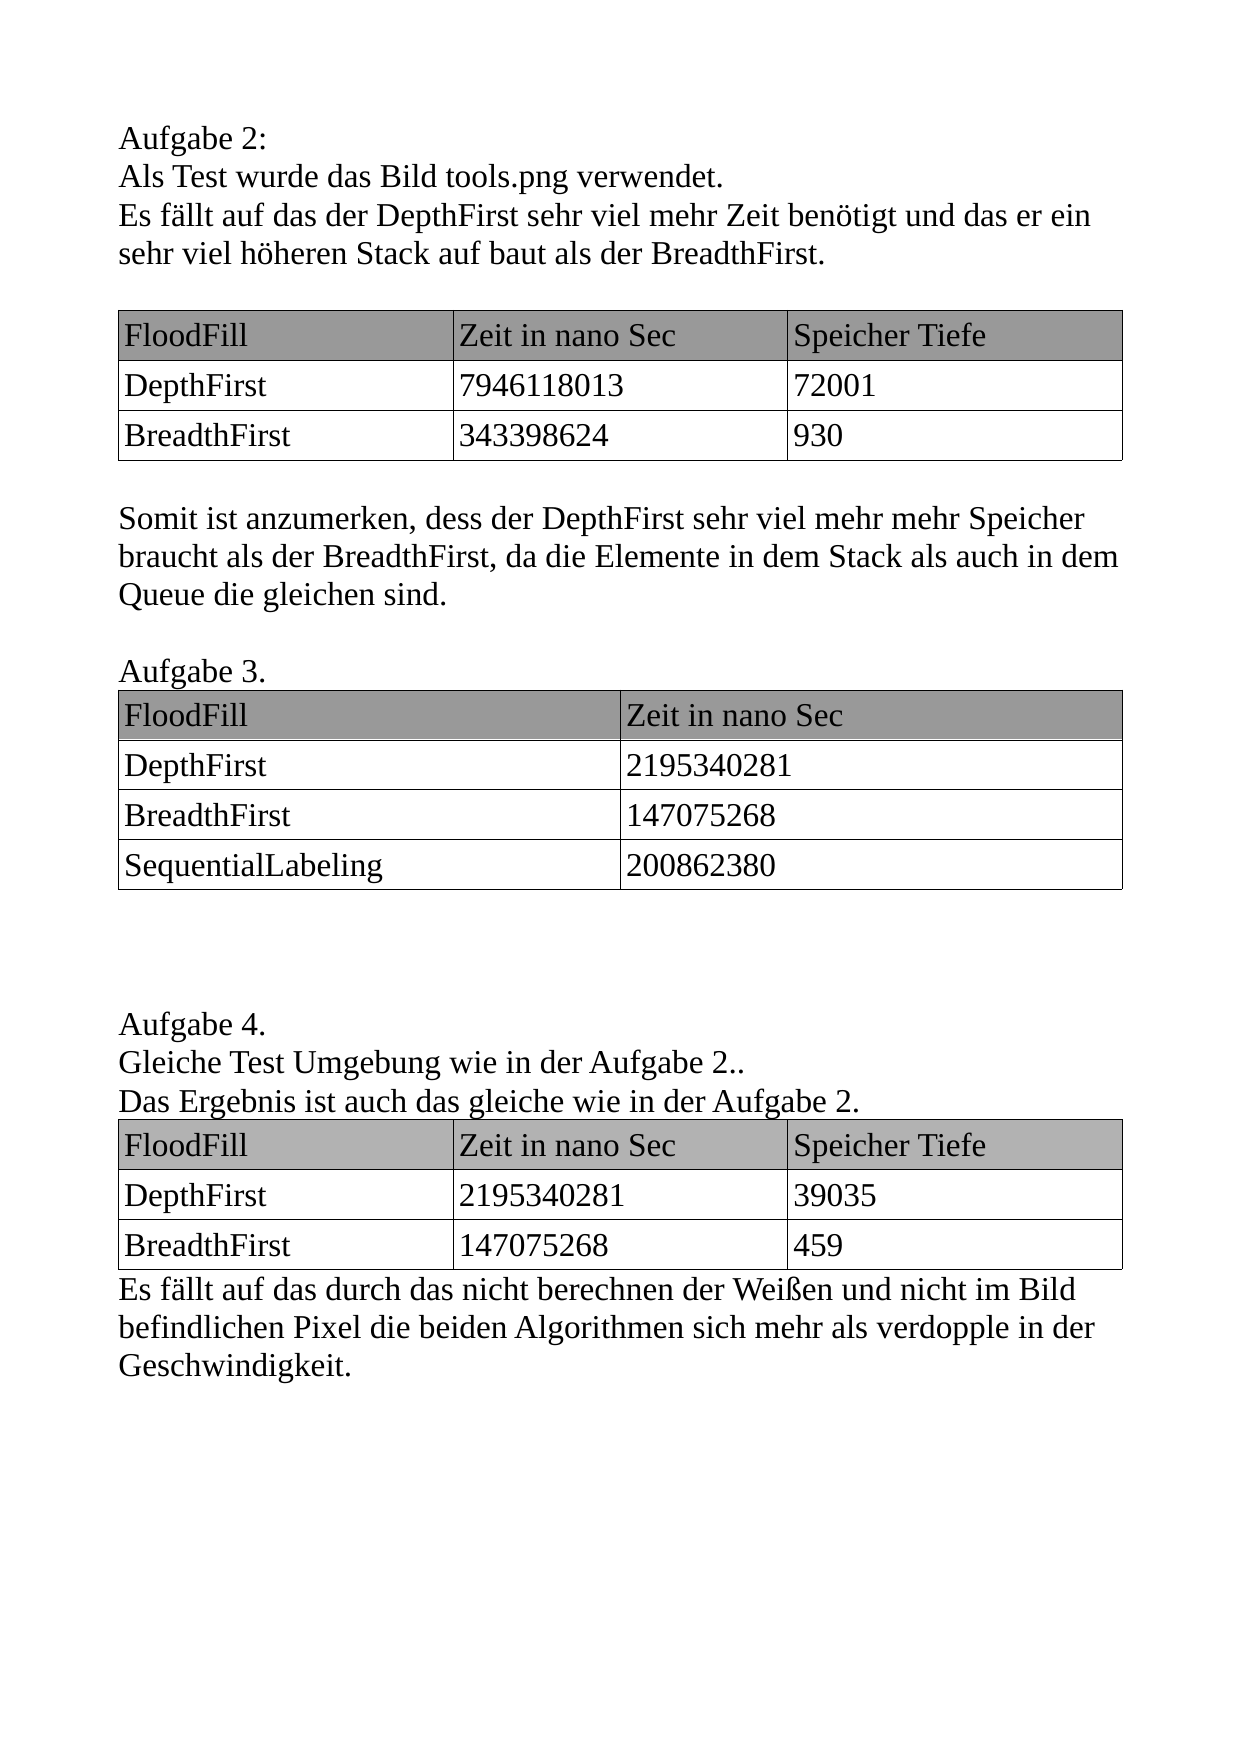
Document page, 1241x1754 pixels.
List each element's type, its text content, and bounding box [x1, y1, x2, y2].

table_header Zeit in nano Sec [454, 1120, 787, 1169]
table_header Zeit in nano Sec [621, 691, 1122, 739]
text Aufgabe 4. [118, 1004, 1122, 1043]
table_cell 7946118013 [454, 361, 787, 409]
table_header Speicher Tiefe [788, 1120, 1122, 1169]
table_cell DepthFirst [119, 361, 453, 409]
table_header FloodFill [119, 311, 453, 360]
text Aufgabe 3. [118, 651, 1122, 689]
table_cell DepthFirst [119, 741, 620, 789]
text Es fällt auf das durch das nicht berechnen der Weißen und nicht im Bild befindlichen Pixel die beiden Algorithmen sich mehr als verdopple in der Geschwindigkeit. [118, 1270, 1122, 1384]
table_cell SequentialLabeling [119, 840, 620, 889]
table_cell 200862380 [621, 840, 1122, 889]
text Somit ist anzumerken, dess der DepthFirst sehr viel mehr mehr Speicher braucht als der BreadthFirst, da die Elemente in dem Stack als auch in dem Queue die gleichen sind. [118, 498, 1122, 613]
table_header Speicher Tiefe [788, 311, 1122, 360]
table_cell BreadthFirst [119, 1220, 453, 1269]
table_cell 147075268 [454, 1220, 787, 1269]
table_cell DepthFirst [119, 1170, 453, 1219]
table_cell 72001 [788, 361, 1122, 409]
text Gleiche Test Umgebung wie in der Aufgabe 2.. [118, 1043, 1122, 1081]
table_cell 2195340281 [454, 1170, 787, 1219]
table_cell 930 [788, 411, 1122, 459]
table_cell 459 [788, 1220, 1122, 1269]
table_cell 39035 [788, 1170, 1122, 1219]
table_header FloodFill [119, 691, 620, 739]
table_cell 343398624 [454, 411, 787, 459]
table_header FloodFill [119, 1120, 453, 1169]
table_cell BreadthFirst [119, 790, 620, 839]
text Als Test wurde das Bild tools.png verwendet. [118, 156, 1122, 195]
text Aufgabe 2: [118, 118, 1122, 156]
table_cell BreadthFirst [119, 411, 453, 459]
table_header Zeit in nano Sec [454, 311, 787, 360]
text Das Ergebnis ist auch das gleiche wie in der Aufgabe 2. [118, 1081, 1122, 1119]
table_cell 147075268 [621, 790, 1122, 839]
table_cell 2195340281 [621, 741, 1122, 789]
text Es fällt auf das der DepthFirst sehr viel mehr Zeit benötigt und das er ein sehr viel höheren Stack auf baut als der BreadthFirst. [118, 195, 1122, 271]
